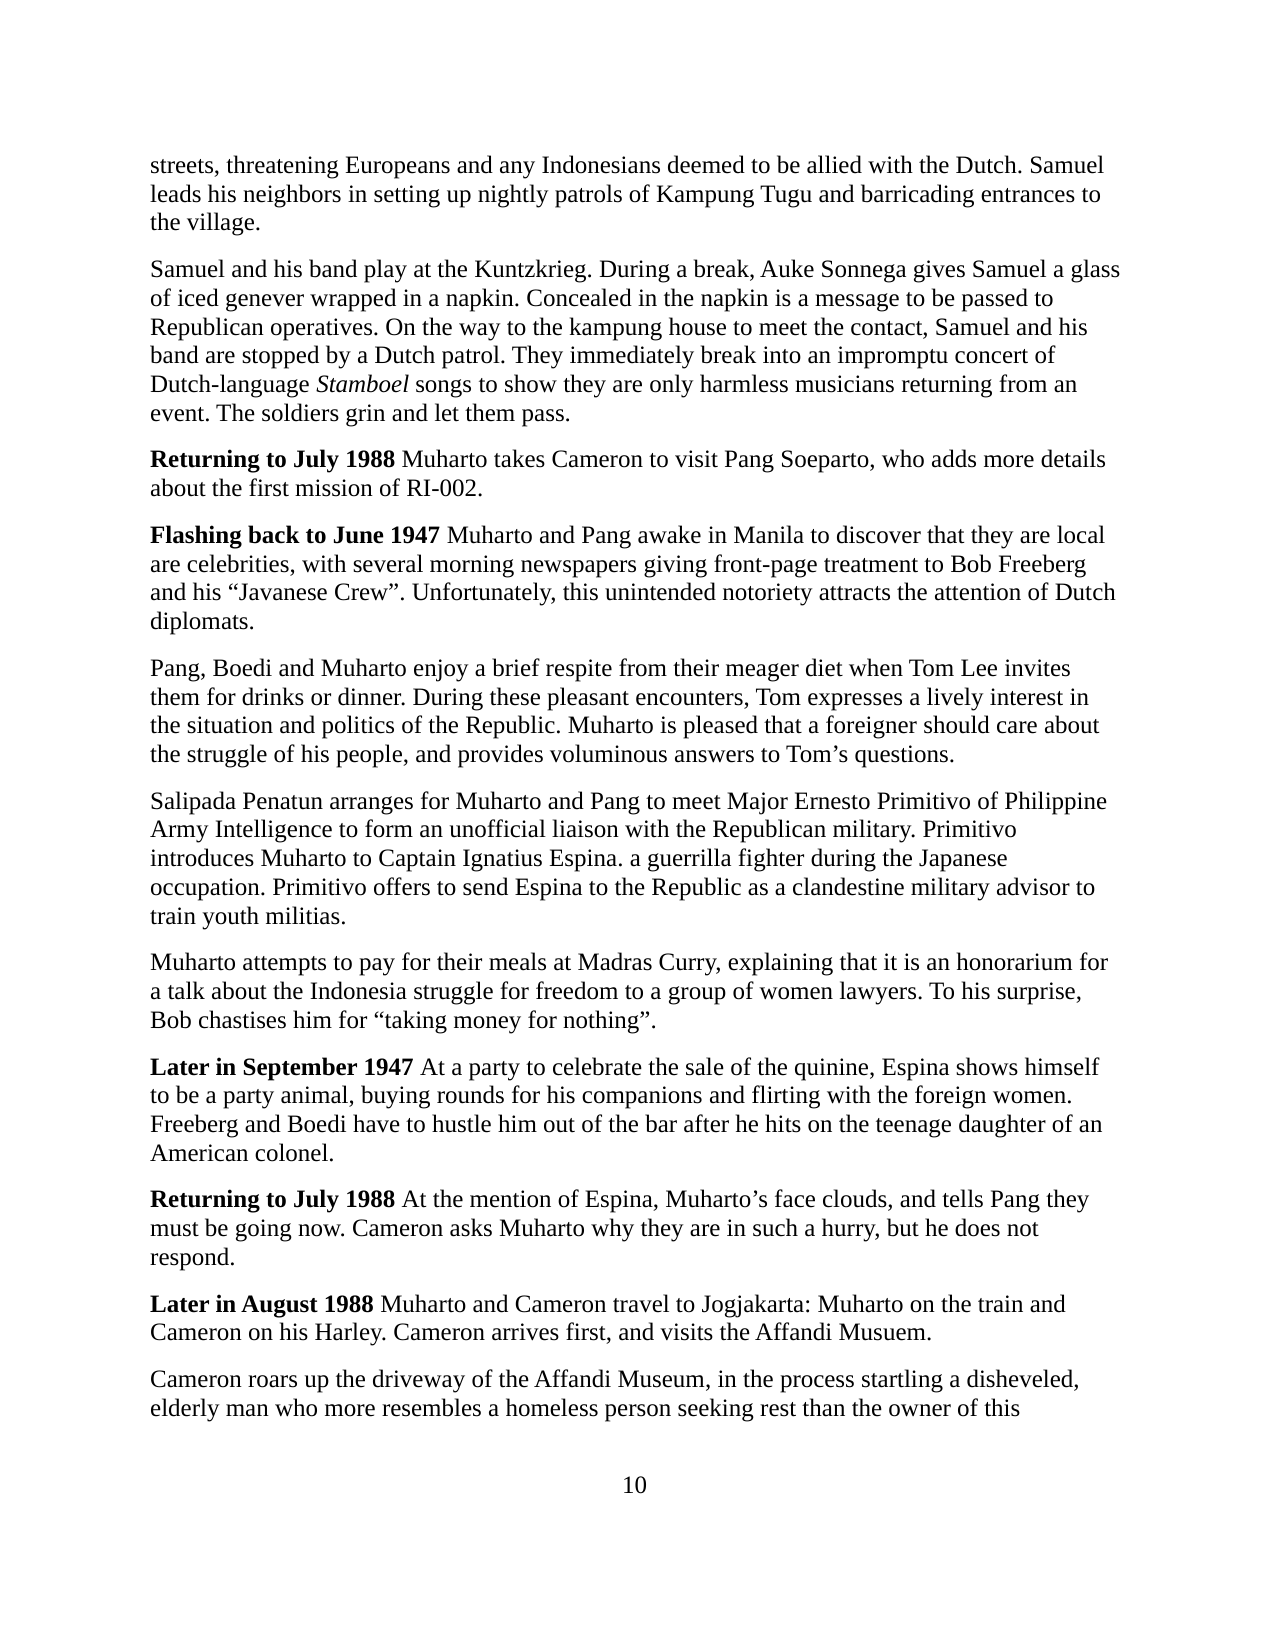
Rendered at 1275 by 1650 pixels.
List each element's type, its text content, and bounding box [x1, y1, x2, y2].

text Salipada Penatun arranges for Muharto and Pang to meet Major Ernesto Primitivo of Philippine Army Intelligence to form an unofficial liaison with the Republican military. Primitivo introduces Muharto to Captain Ignatius Espina. a guerrilla fighter during the Japanese occupation. Primitivo offers to send Espina to the Republic as a clandestine military advisor to train youth militias. [150, 786, 1125, 929]
text Returning to July 1988 At the mention of Espina, Muharto’s face clouds, and tells Pang they must be going now. Cameron asks Muharto why they are in such a hurry, but he does not respond. [150, 1184, 1125, 1271]
text Later in September 1947 At a party to celebrate the sale of the quinine, Espina shows himself to be a party animal, buying rounds for his companions and flirting with the foreign women. Freeberg and Boedi have to hustle him out of the bar after he hits on the teenage daughter of an American colonel. [150, 1052, 1125, 1167]
text Samuel and his band play at the Kuntzkrieg. During a break, Auke Sonnega gives Samuel a glass of iced genever wrapped in a napkin. Concealed in the napkin is a message to be passed to Republican operatives. On the way to the kampung house to meet the contact, Samuel and his band are stopped by a Dutch patrol. They immediately break into an impromptu concert of Dutch-language Stamboel songs to show they are only harmless musicians returning from an event. The soldiers grin and let them pass. [150, 254, 1125, 427]
text Later in August 1988 Muharto and Cameron travel to Jogjakarta: Muharto on the train and Cameron on his Harley. Cameron arrives first, and visits the Affandi Musuem. [150, 1289, 1125, 1346]
text Cameron roars up the driveway of the Affandi Museum, in the process startling a disheveled, elderly man who more resembles a homeless person seeking rest than the owner of this [150, 1364, 1125, 1422]
text streets, threatening Europeans and any Indonesians deemed to be allied with the Dutch. Samuel leads his neighbors in setting up nightly patrols of Kampung Tugu and barricading entrances to the village. [150, 150, 1125, 236]
text Pang, Boedi and Muharto enjoy a brief respite from their meager diet when Tom Lee invites them for drinks or dinner. During these pleasant encounters, Tom expresses a lively interest in the situation and politics of the Republic. Muharto is pleased that a foreigner should care about the struggle of his people, and provides voluminous answers to Tom’s questions. [150, 653, 1125, 768]
text Flashing back to June 1947 Muharto and Pang awake in Manila to discover that they are local are celebrities, with several morning newspapers giving front-page treatment to Bob Freeberg and his “Javanese Crew”. Unfortunately, this unintended notoriety attracts the attention of Dutch diplomats. [150, 520, 1125, 635]
text Returning to July 1988 Muharto takes Cameron to visit Pang Soeparto, who adds more details about the first mission of RI-002. [150, 444, 1125, 502]
text Muharto attempts to pay for their meals at Madras Curry, explaining that it is an honorarium for a talk about the Indonesia struggle for freedom to a group of women lawyers. To his surprise, Bob chastises him for “taking money for nothing”. [150, 947, 1125, 1034]
